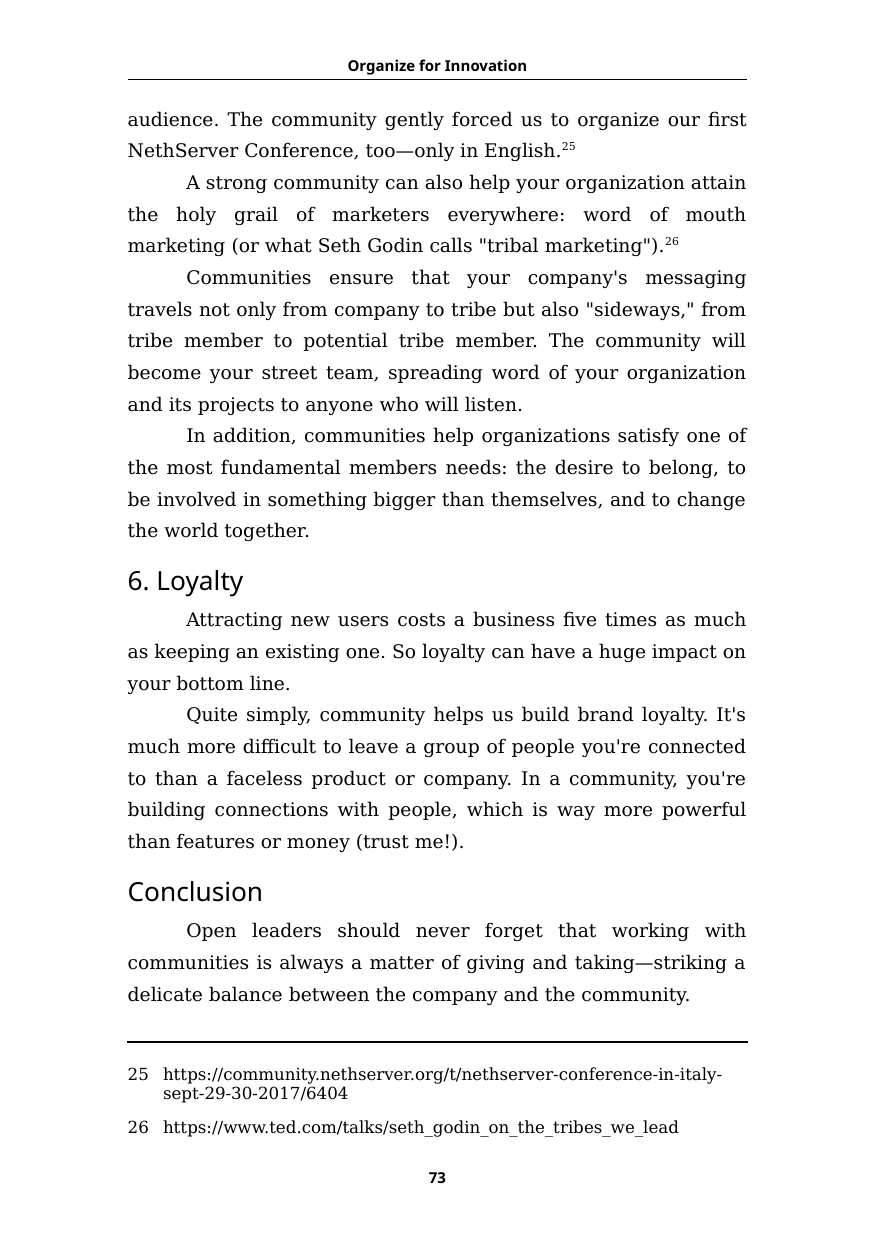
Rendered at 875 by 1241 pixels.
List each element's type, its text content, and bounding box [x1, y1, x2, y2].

text Communities ensure that your company's messaging travels not only from company to tribe but also "sideways," from tribe member to potential tribe member. The community will become your street team, spreading word of your organization and its projects to anyone who will listen. [127, 267, 747, 416]
text Open leaders should never forget that working with communities is always a matter of giving and taking—striking a delicate balance between the company and the community. [127, 920, 747, 1005]
subtitle Conclusion [127, 877, 747, 908]
subtitle 6. Loyalty [127, 567, 747, 597]
text A strong community can also help your organization attain the holy grail of marketers everywhere: word of mouth marketing (or what Seth Godin calls "tribal marketing"). [127, 172, 747, 257]
text Attracting new users costs a business five times as much as keeping an existing one. So loyalty can have a huge impact on your bottom line. [127, 609, 747, 695]
text In addition, communities help organizations satisfy one of the most fundamental members needs: the desire to belong, to be involved in something bigger than themselves, and to change the world together. [127, 425, 747, 542]
text https://community.nethserver.org/t/nethserver-conference-in-italy-sept-29-30-2017/6404 [127, 1064, 747, 1103]
text https://www.ted.com/talks/seth_godin_on_the_tribes_we_lead [127, 1118, 747, 1138]
text Quite simply, community helps us build brand loyalty. It's much more difficult to leave a group of people you're connected to than a faceless product or company. In a community, you're building connections with people, which is way more powerful than features or money (trust me!). [127, 704, 747, 853]
text audience. The community gently forced us to organize our first NethServer Conference, too—only in English. [127, 109, 747, 162]
